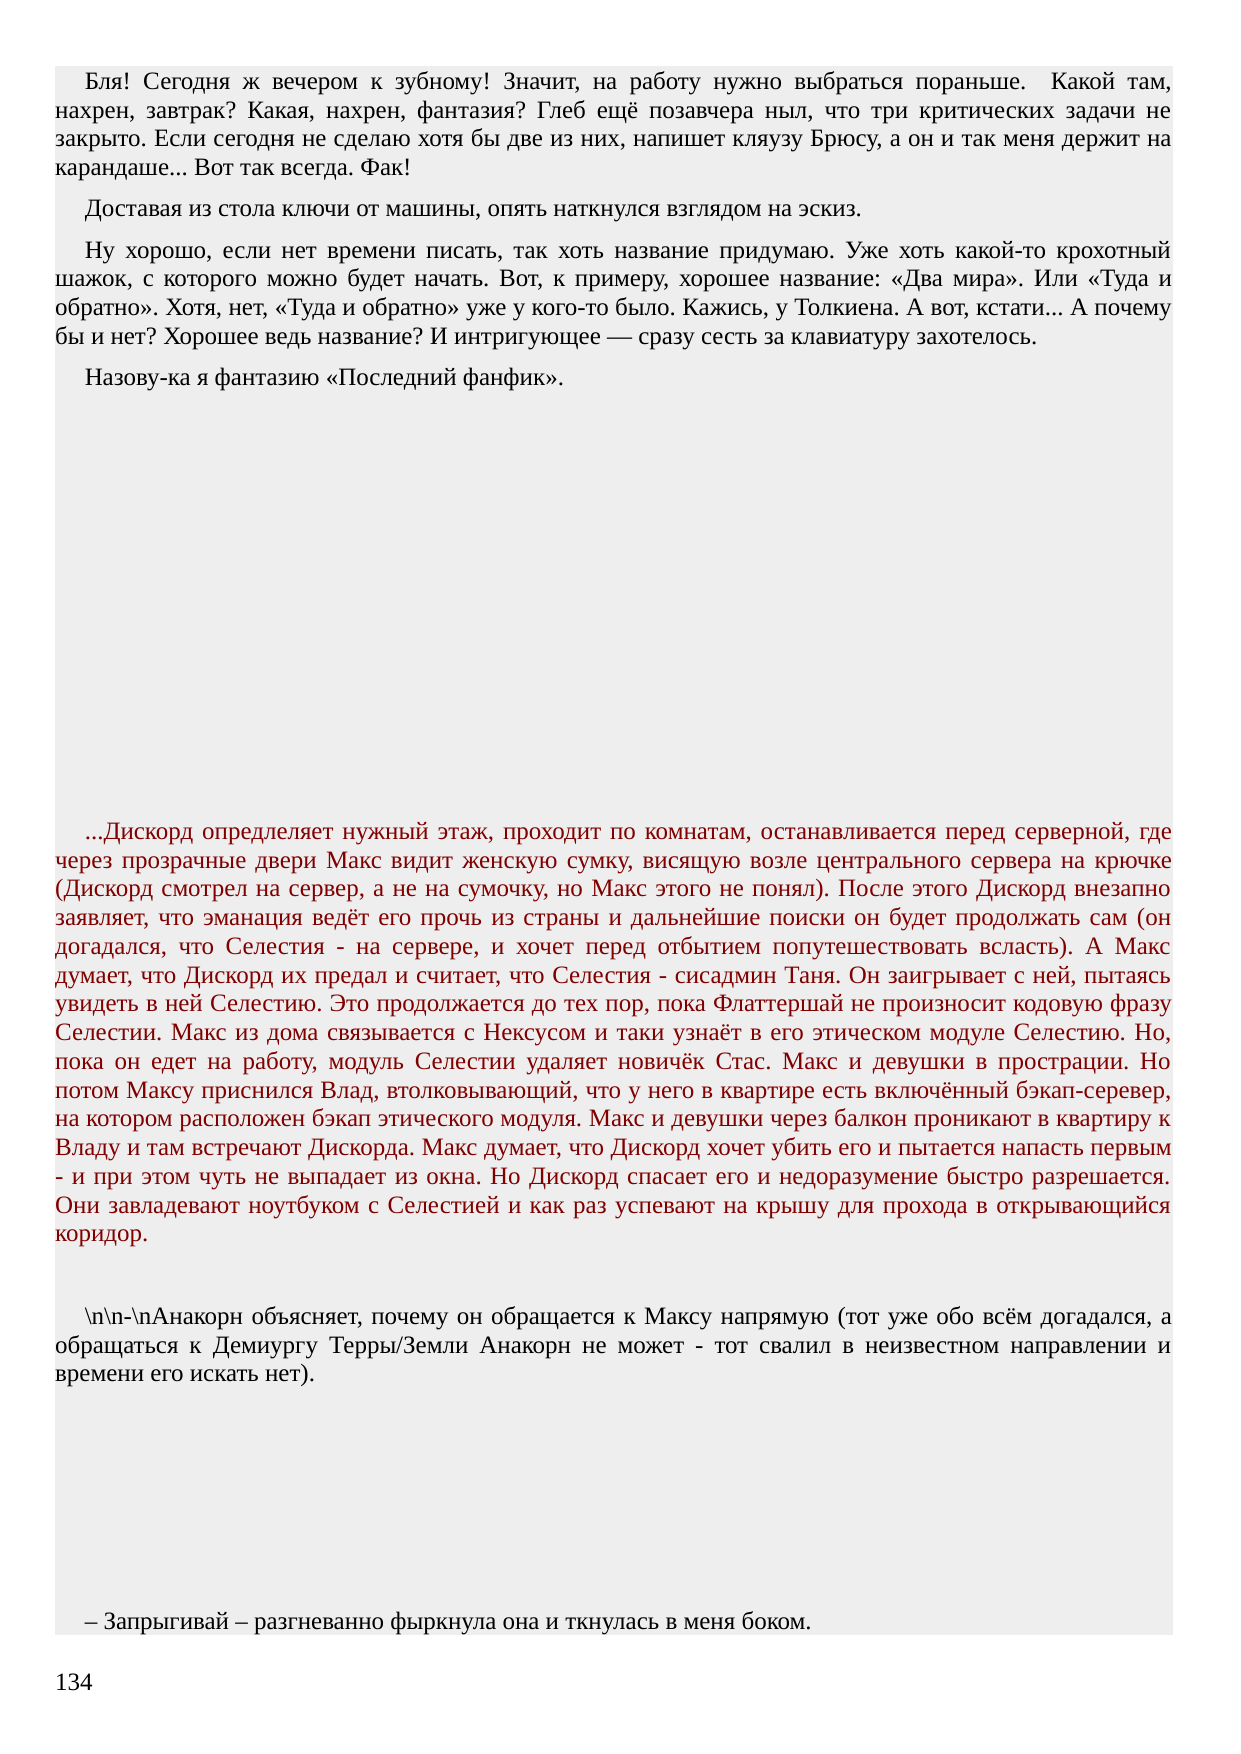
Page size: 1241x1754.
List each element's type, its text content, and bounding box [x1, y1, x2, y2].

text Ну хорошо, если нет времени писать, так хоть название придумаю. Уже хоть какой-то крохотный шажок, с которого можно будет начать. Вот, к примеру, хорошее название: «Два мира». Или «Туда и обратно». Хотя, нет, «Туда и обратно» уже у кого-то было. Кажись, у Толкиена. А вот, кстати... А почему бы и нет? Хорошее ведь название? И интригующее — сразу сесть за клавиатуру захотелось. [55, 235, 1173, 350]
text ...Дискорд опредлеляет нужный этаж, проходит по комнатам, останавливается перед серверной, где через прозрачные двери Макс видит женскую сумку, висящую возле центрального сервера на крючке (Дискорд смотрел на сервер, а не на сумочку, но Макс этого не понял). После этого Дискорд внезапно заявляет, что эманация ведёт его прочь из страны и дальнейшие поиски он будет продолжать сам (он догадался, что Селестия - на сервере, и хочет перед отбытием попутешествовать всласть). А Макс думает, что Дискорд их предал и считает, что Селестия - сисадмин Таня. Он заигрывает с ней, пытаясь увидеть в ней Селестию. Это продолжается до тех пор, пока Флаттершай не произносит кодовую фразу Селестии. Макс из дома связывается с Нексусом и таки узнаёт в его этическом модуле Селестию. Но, пока он едет на работу, модуль Селестии удаляет новичёк Стас. Макс и девушки в прострации. Но потом Максу приснился Влад, втолковывающий, что у него в квартире есть включённый бэкап-серевер, на котором расположен бэкап этического модуля. Макс и девушки через балкон проникают в квартиру к Владу и там встречают Дискорда. Макс думает, что Дискорд хочет убить его и пытается напасть первым - и при этом чуть не выпадает из окна. Но Дискорд спасает его и недоразумение быстро разрешается. Они завладевают ноутбуком с Селестией и как раз успевают на крышу для прохода в открывающийся коридор. [55, 816, 1173, 1247]
text – Запрыгивай – разгневанно фыркнула она и ткнулась в меня боком. [55, 1606, 1173, 1635]
text \n\n-\nАнакорн объясняет, почему он обращается к Максу напрямую (тот уже обо всём догадался, а обращаться к Демиургу Терры/Земли Анакорн не может - тот свалил в неизвестном направлении и времени его искать нет). [55, 1301, 1173, 1387]
text Бля! Сегодня ж вечером к зубному! Значит, на работу нужно выбраться пораньше. Какой там, нахрен, завтрак? Какая, нахрен, фантазия? Глеб ещё позавчера ныл, что три критических задачи не закрыто. Если сегодня не сделаю хотя бы две из них, напишет кляузу Брюсу, а он и так меня держит на карандаше... Вот так всегда. Фак! [55, 66, 1173, 181]
text Назову-ка я фантазию «Последний фанфик». [55, 362, 1173, 391]
text Доставая из стола ключи от машины, опять наткнулся взглядом на эскиз. [55, 193, 1173, 222]
